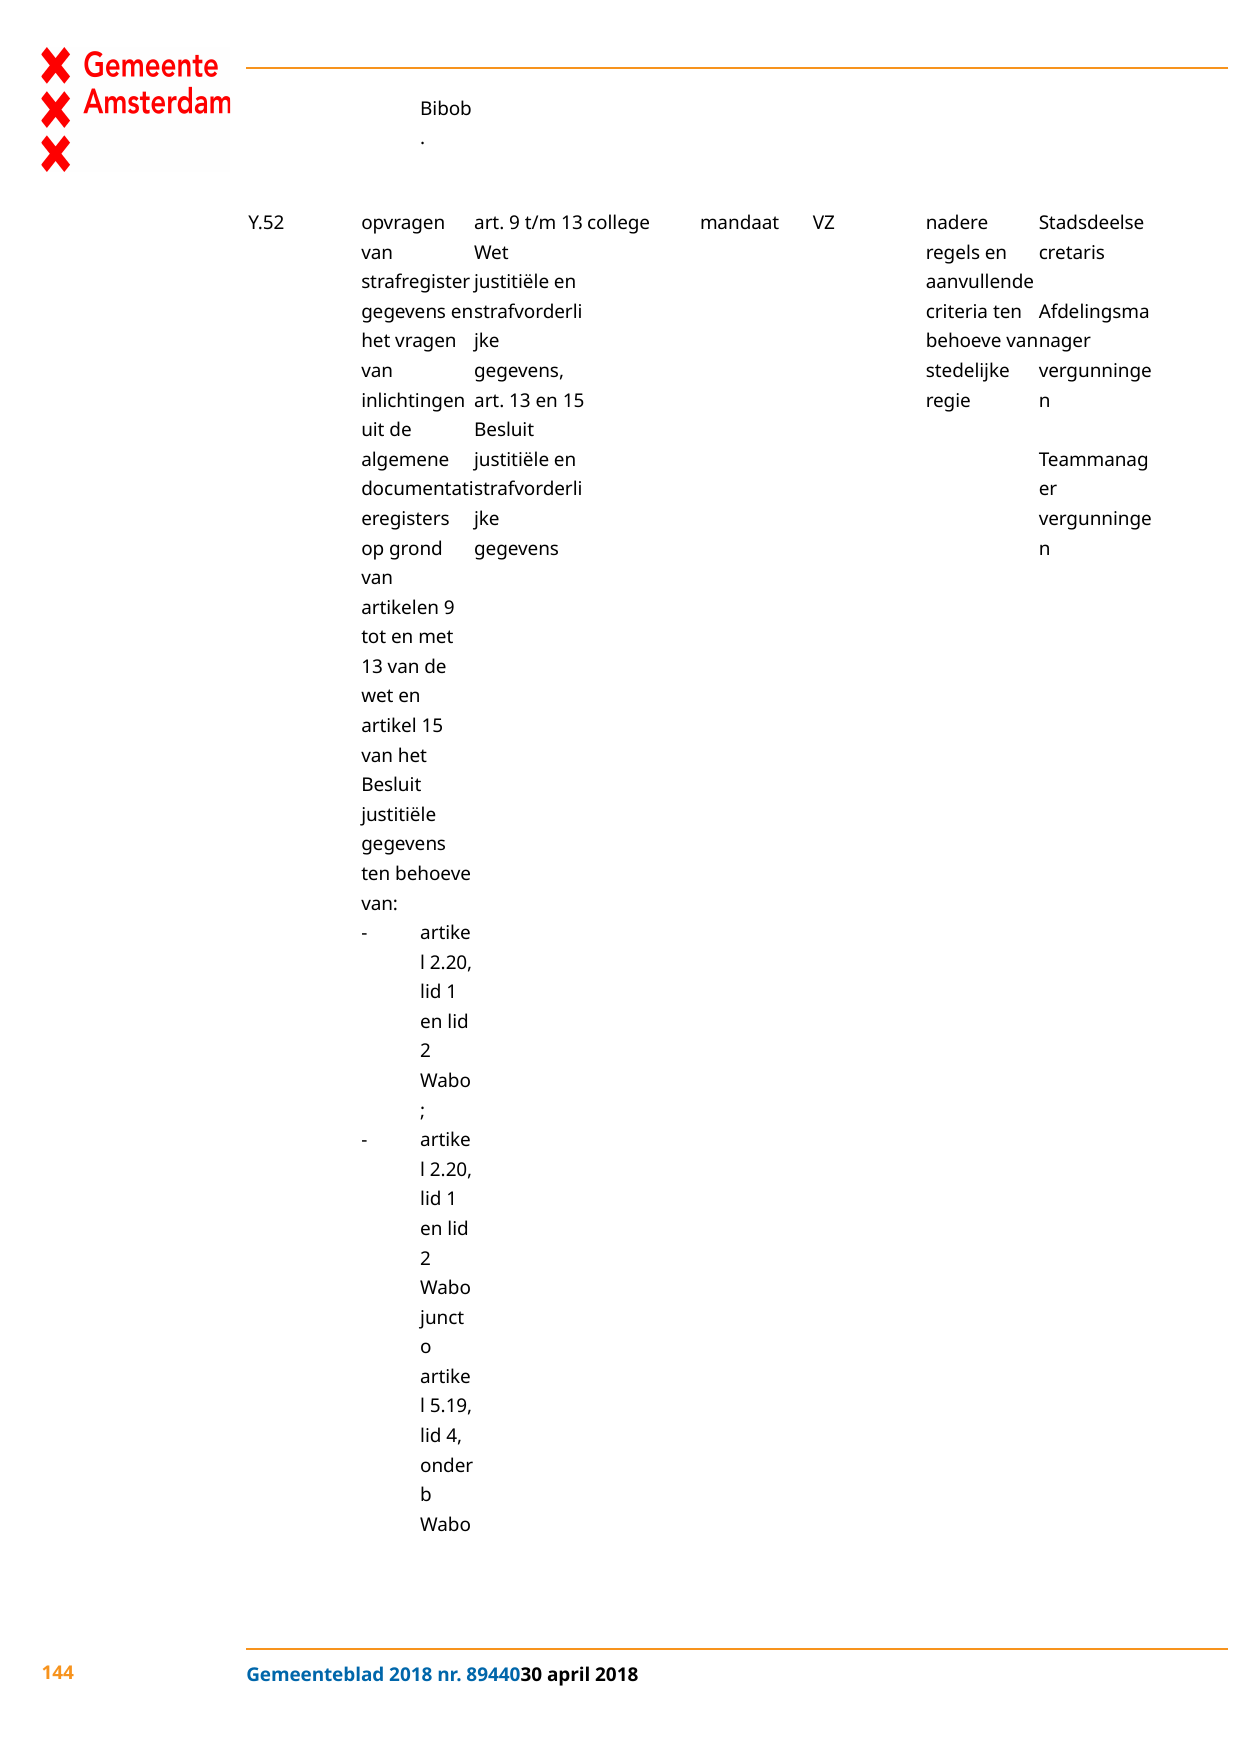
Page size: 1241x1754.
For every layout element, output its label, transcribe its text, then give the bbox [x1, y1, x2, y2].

table_cell [813, 95, 926, 180]
table_cell [926, 95, 1038, 180]
table_cell opvragen van strafregistergegevens en het vragen van inlichtingen uit de algemene documentatieregisters op grond van artikelen 9 tot en met 13 van de wet en artikel 15 van het Besluit justitiële gegevens ten behoeve van: artikel 2.20, lid 1 en lid 2 Wabo; artikel 2.20, lid 1 en lid 2 Wabo juncto artikel 5.19, lid 4, onder b Wabo [361, 180, 474, 1566]
table_cell [1039, 1566, 1152, 1592]
table_cell [1039, 95, 1152, 180]
table_cell [587, 1566, 700, 1592]
table_cell VZ [813, 180, 926, 1566]
table_cell college [587, 180, 700, 1566]
table_cell Y.52 [248, 180, 361, 1566]
table_cell [587, 95, 700, 180]
table_cell [248, 1566, 361, 1592]
table_cell [700, 1566, 813, 1592]
table_cell art. 9 t/m 13 Wet justitiële en strafvorderlijke gegevens, art. 13 en 15 Besluit justitiële en strafvorderlijke gegevens [474, 180, 587, 1566]
table_cell [248, 95, 361, 180]
table_cell Bibob. [361, 95, 474, 180]
table_cell nadere regels en aanvullende criteria ten behoeve van stedelijke regie [926, 180, 1038, 1566]
table_cell mandaat [700, 180, 813, 1566]
table_cell [700, 95, 813, 180]
table_cell [813, 1566, 926, 1592]
table_cell [926, 1566, 1038, 1592]
table_cell [474, 1566, 587, 1592]
table_cell [474, 95, 587, 180]
table_cell Stadsdeelsecretaris Afdelingsmanager vergunningen Teammanager vergunningen [1039, 180, 1152, 1566]
picture [41, 47, 231, 172]
